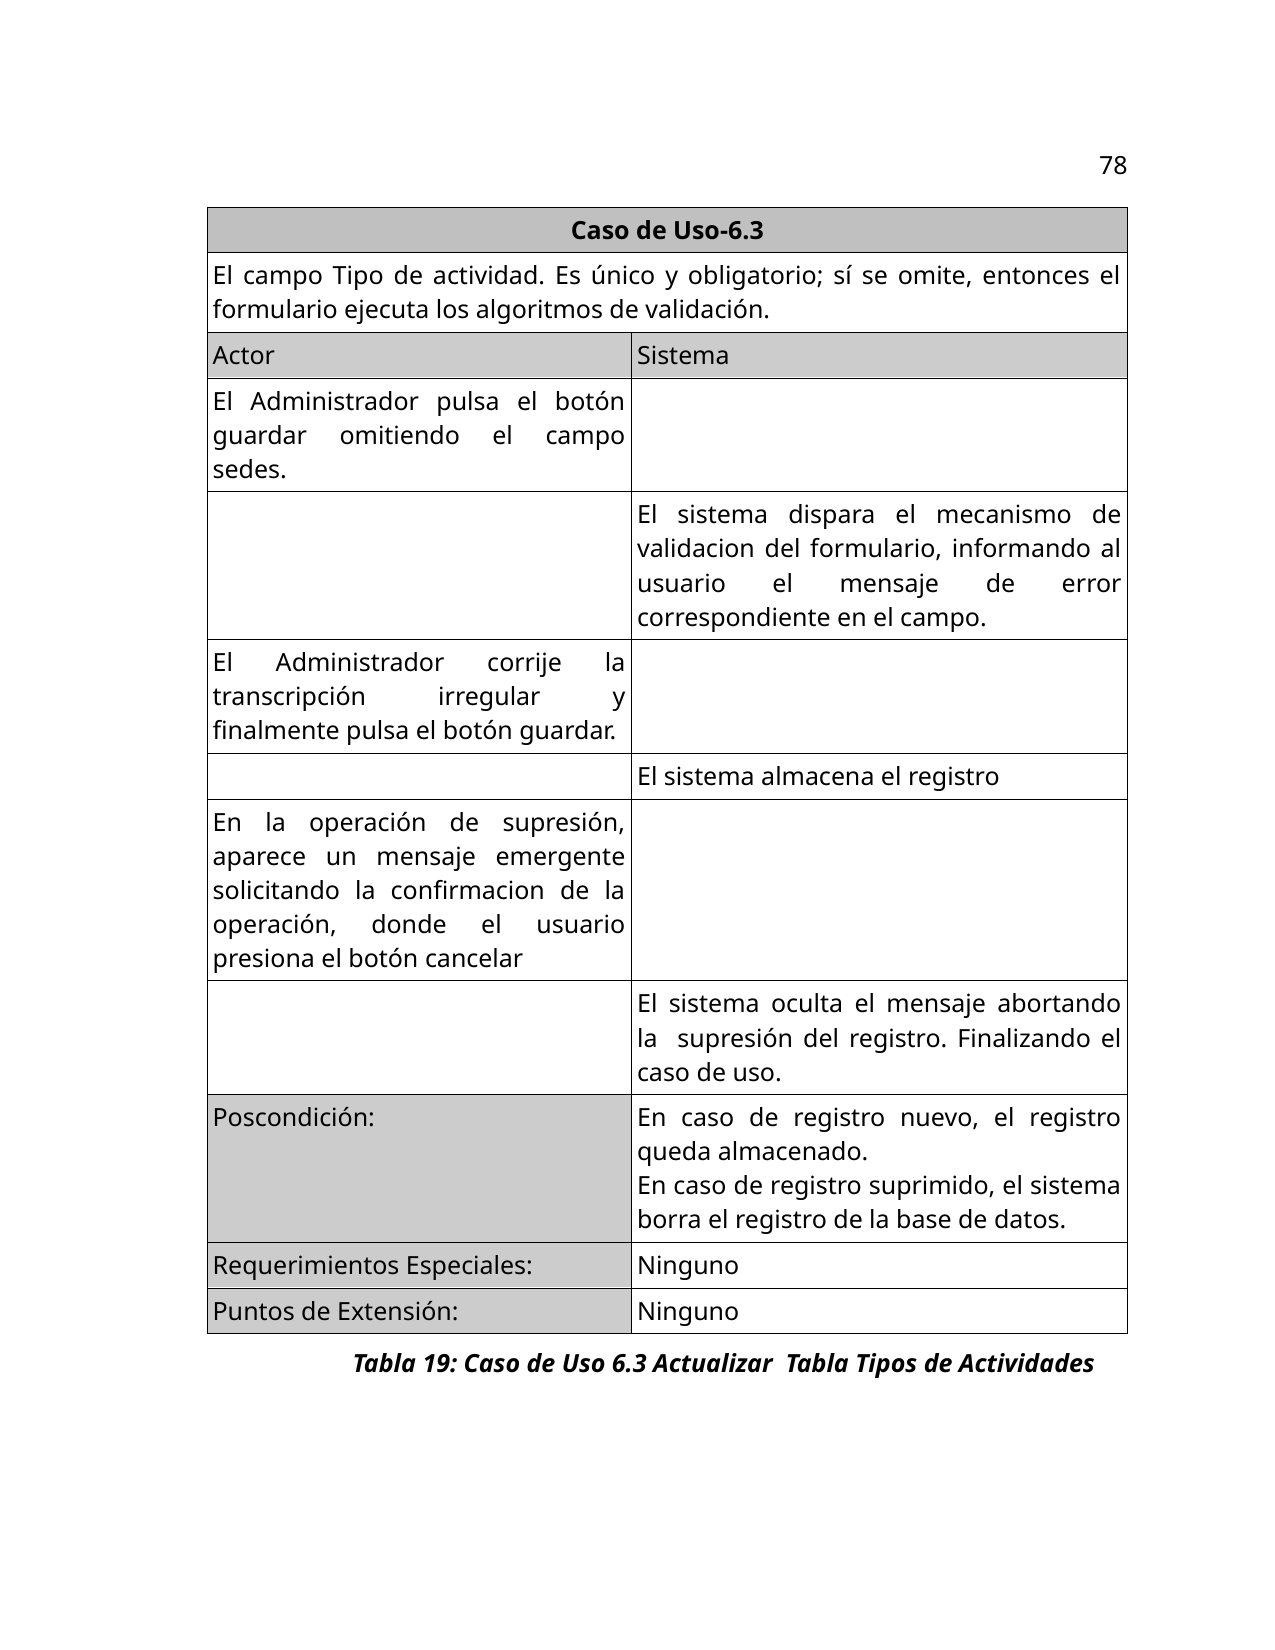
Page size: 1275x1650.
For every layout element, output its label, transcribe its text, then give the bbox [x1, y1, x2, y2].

table_cell [208, 754, 631, 798]
table_cell Requerimientos Especiales: [208, 1243, 631, 1287]
table_cell [208, 492, 631, 639]
table_cell Actor [208, 333, 631, 377]
table_cell [632, 640, 1127, 753]
table_cell [632, 800, 1127, 980]
table_cell Ninguno [632, 1289, 1127, 1333]
table_cell Puntos de Extensión: [208, 1289, 631, 1333]
table_cell El sistema dispara el mecanismo de validacion del formulario, informando al usuario el mensaje de error correspondiente en el campo. [632, 492, 1127, 639]
table_header Caso de Uso-6.3 [208, 208, 1127, 252]
text Tabla 19: Caso de Uso 6.3 Actualizar Tabla Tipos de Actividades [248, 1346, 1127, 1380]
table_cell El sistema almacena el registro [632, 754, 1127, 798]
table_cell [632, 379, 1127, 491]
table_cell [208, 981, 631, 1094]
table_cell En la operación de supresión, aparece un mensaje emergente solicitando la confirmacion de la operación, donde el usuario presiona el botón cancelar [208, 800, 631, 980]
table_cell En caso de registro nuevo, el registro queda almacenado. En caso de registro suprimido, el sistema borra el registro de la base de datos. [632, 1095, 1127, 1242]
table_cell El Administrador corrije la transcripción irregular y finalmente pulsa el botón guardar. [208, 640, 631, 753]
table_cell Sistema [632, 333, 1127, 377]
table_cell El Administrador pulsa el botón guardar omitiendo el campo sedes. [208, 379, 631, 491]
table_cell Ninguno [632, 1243, 1127, 1287]
table_cell El campo Tipo de actividad. Es único y obligatorio; sí se omite, entonces el formulario ejecuta los algoritmos de validación. [208, 253, 1127, 332]
table_cell Poscondición: [208, 1095, 631, 1242]
table_cell El sistema oculta el mensaje abortando la supresión del registro. Finalizando el caso de uso. [632, 981, 1127, 1094]
